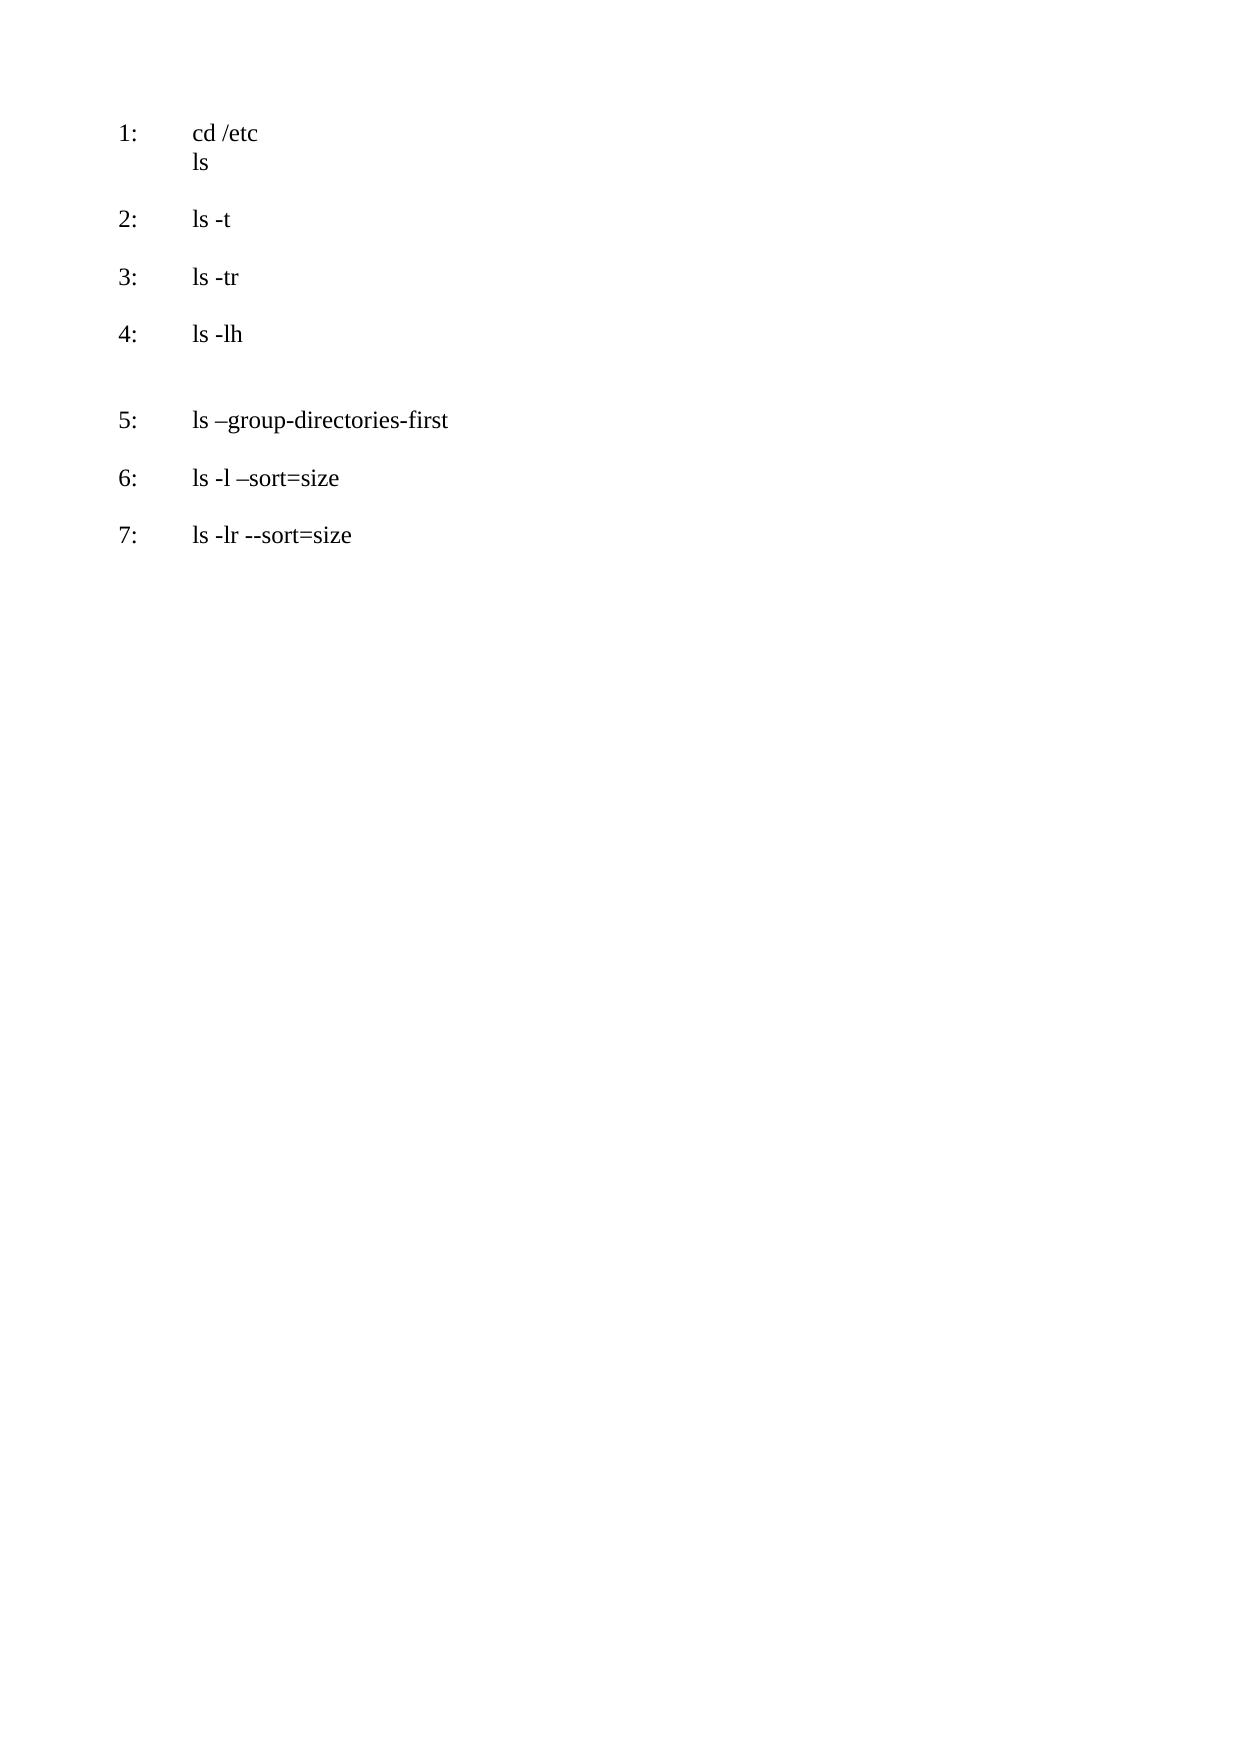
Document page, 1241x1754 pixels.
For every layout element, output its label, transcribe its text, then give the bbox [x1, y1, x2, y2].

text 6: ls -l –sort=size [118, 463, 1122, 492]
text ls [118, 147, 1122, 176]
text 4: ls -lh [118, 319, 1122, 348]
text 5: ls –group-directories-first [118, 406, 1122, 434]
text 7: ls -lr --sort=size [118, 521, 1122, 549]
text 2: ls -t [118, 204, 1122, 233]
text 3: ls -tr [118, 262, 1122, 291]
text 1: cd /etc [118, 118, 1122, 147]
